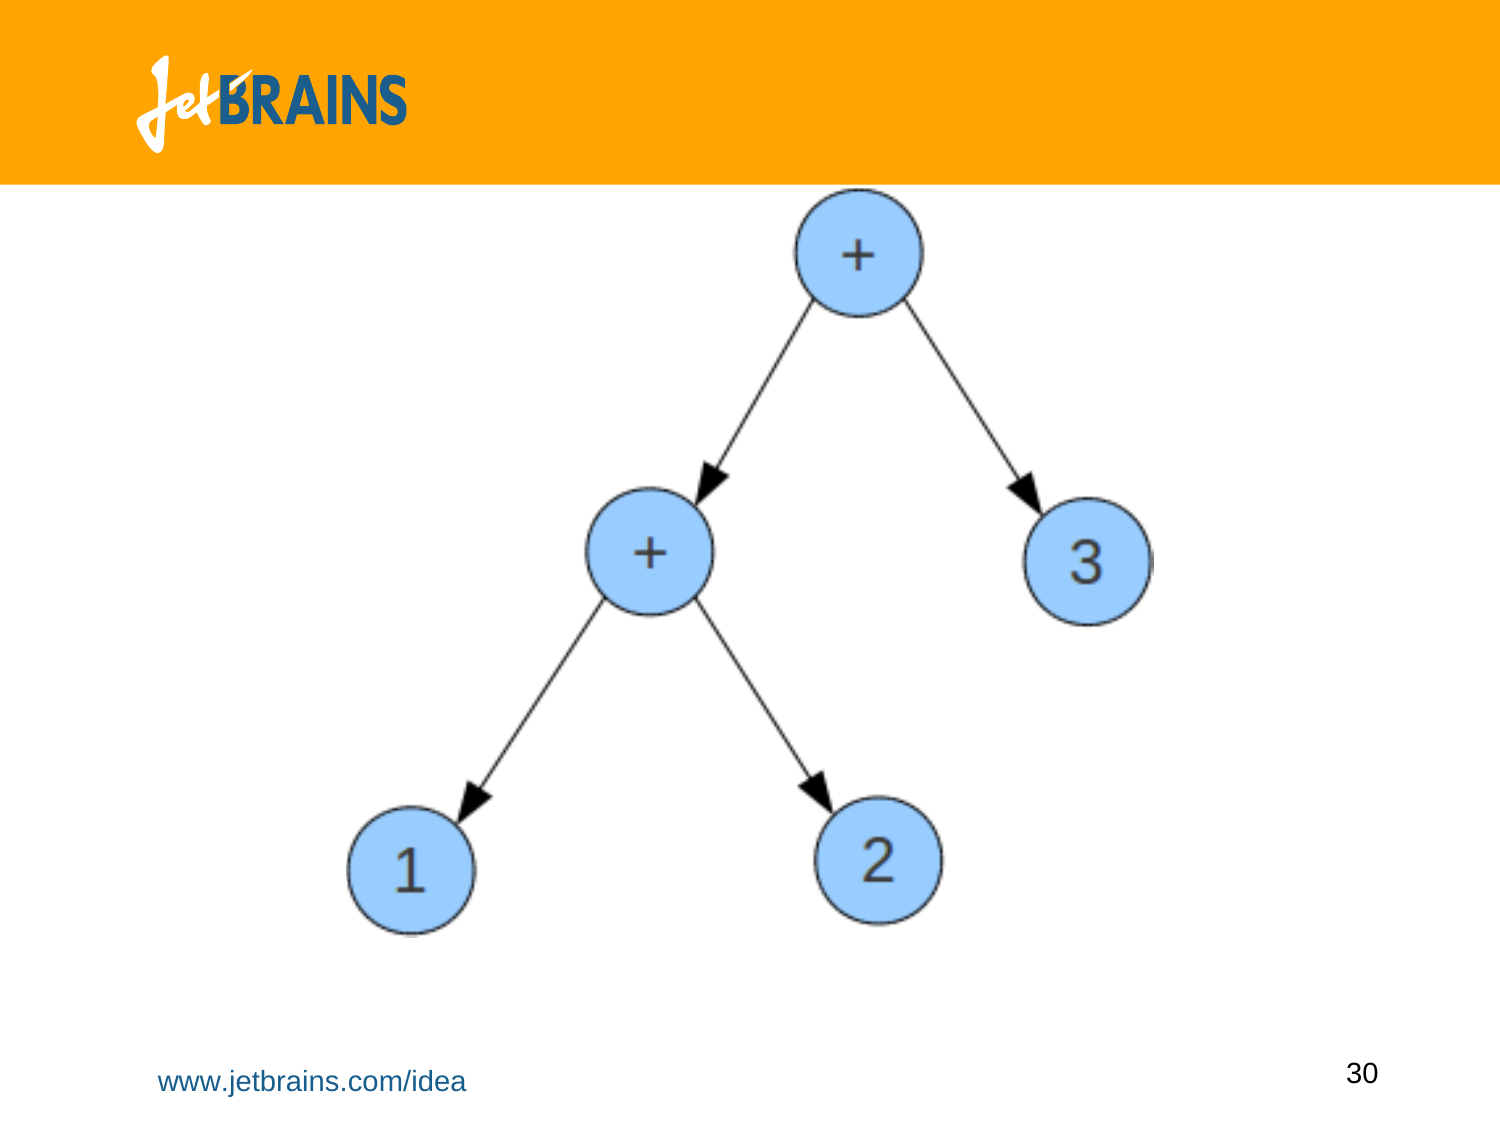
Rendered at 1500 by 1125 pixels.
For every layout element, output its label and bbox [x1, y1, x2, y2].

picture [346, 187, 1154, 938]
